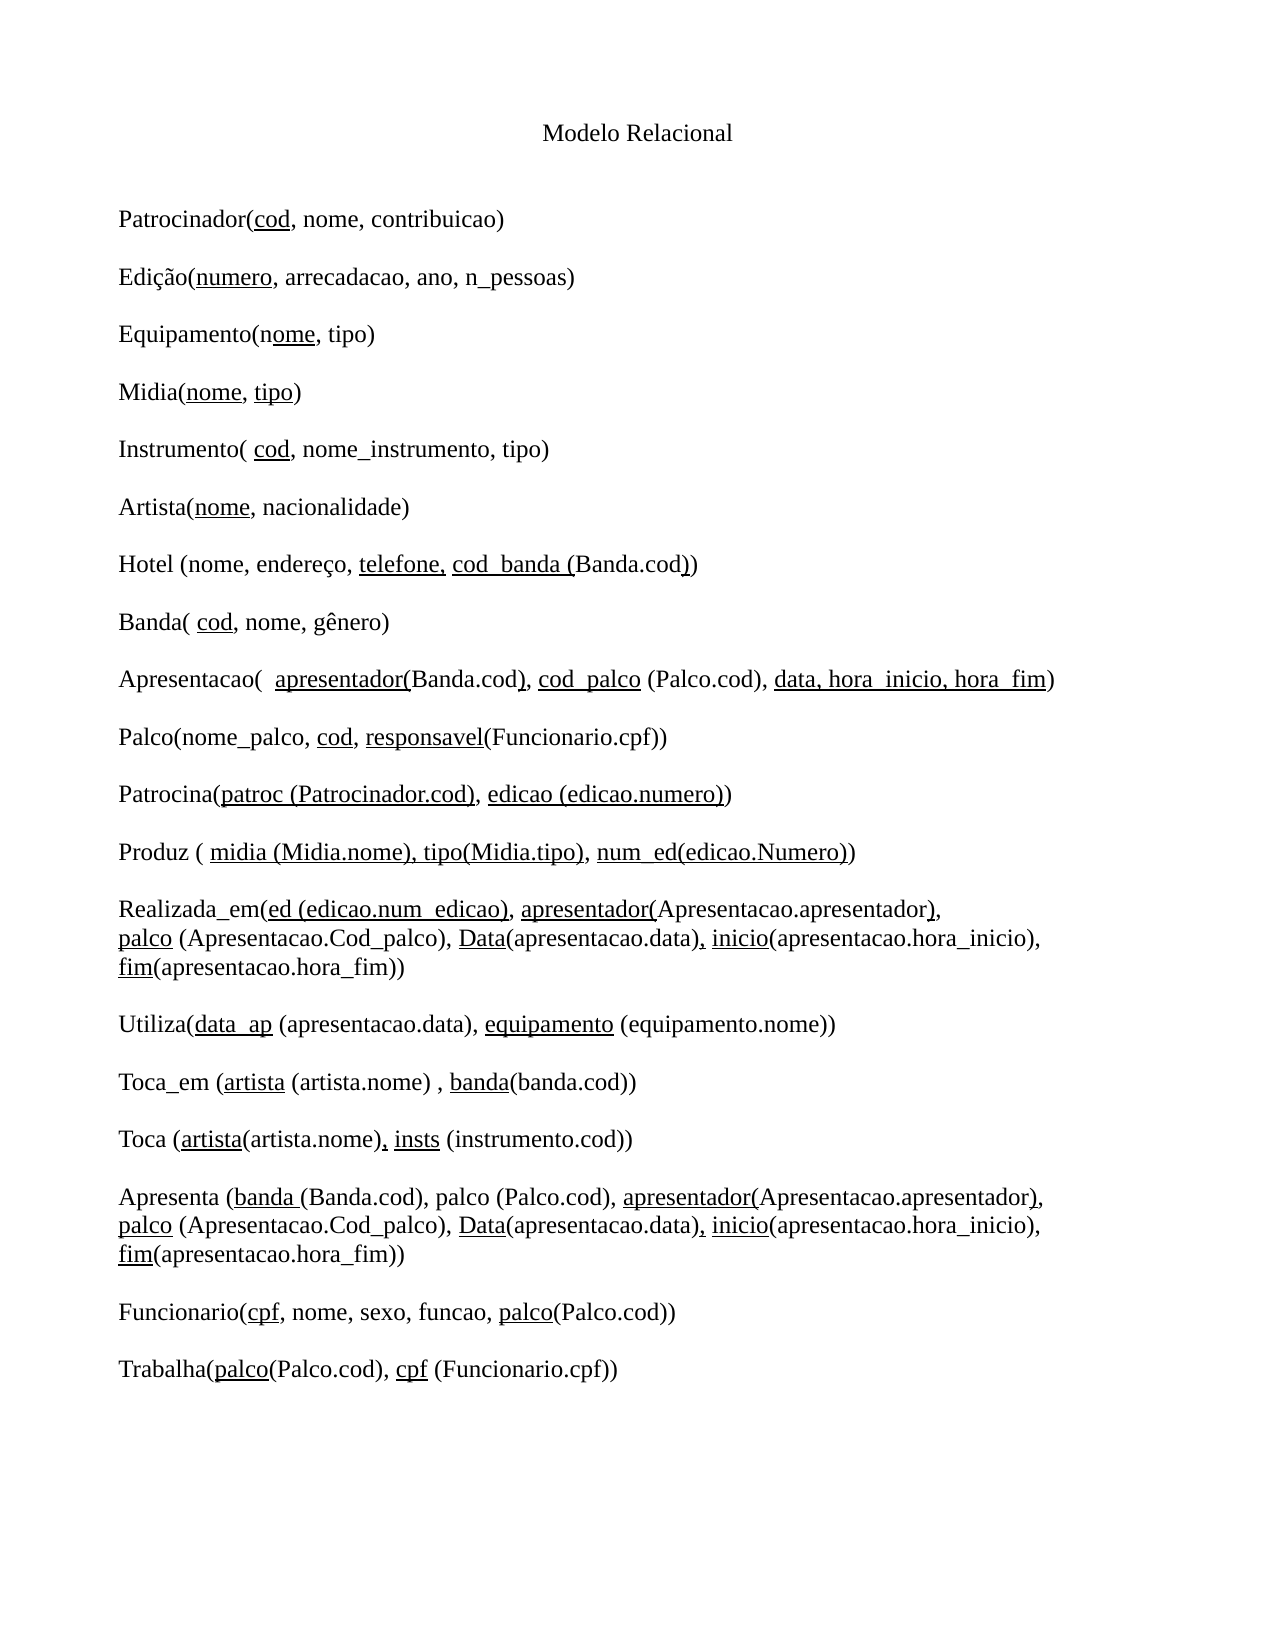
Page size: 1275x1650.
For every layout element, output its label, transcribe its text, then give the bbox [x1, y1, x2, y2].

text Modelo Relacional [118, 118, 1157, 147]
text Produz ( midia (Midia.nome), tipo(Midia.tipo), num_ed(edicao.Numero)) [118, 837, 1157, 866]
text palco (Apresentacao.Cod_palco), Data(apresentacao.data), inicio(apresentacao.hora_inicio), fim(apresentacao.hora_fim)) [118, 923, 1157, 981]
text Midia(nome, tipo) [118, 377, 1157, 406]
text Patrocinador(cod, nome, contribuicao) [118, 204, 1157, 233]
text Hotel (nome, endereço, telefone, cod_banda (Banda.cod)) [118, 549, 1157, 578]
text Utiliza(data_ap (apresentacao.data), equipamento (equipamento.nome)) [118, 1009, 1157, 1038]
text Palco(nome_palco, cod, responsavel(Funcionario.cpf)) [118, 722, 1157, 751]
text Equipamento(nome, tipo) [118, 319, 1157, 348]
text Trabalha(palco(Palco.cod), cpf (Funcionario.cpf)) [118, 1354, 1157, 1383]
text Toca_em (artista (artista.nome) , banda(banda.cod)) [118, 1067, 1157, 1096]
text Realizada_em(ed (edicao.num_edicao), apresentador(Apresentacao.apresentador), [118, 894, 1157, 923]
text Banda( cod, nome, gênero) [118, 607, 1157, 636]
text Instrumento( cod, nome_instrumento, tipo) [118, 434, 1157, 463]
text Patrocina(patroc (Patrocinador.cod), edicao (edicao.numero)) [118, 779, 1157, 808]
text palco (Apresentacao.Cod_palco), Data(apresentacao.data), inicio(apresentacao.hora_inicio), fim(apresentacao.hora_fim)) [118, 1211, 1157, 1268]
text Toca (artista(artista.nome), insts (instrumento.cod)) [118, 1124, 1157, 1153]
text Funcionario(cpf, nome, sexo, funcao, palco(Palco.cod)) [118, 1297, 1157, 1326]
text Artista(nome, nacionalidade) [118, 492, 1157, 521]
text Edição(numero, arrecadacao, ano, n_pessoas) [118, 262, 1157, 291]
text Apresenta (banda (Banda.cod), palco (Palco.cod), apresentador(Apresentacao.apresentador), [118, 1182, 1157, 1211]
text Apresentacao( apresentador(Banda.cod), cod_palco (Palco.cod), data, hora_inicio, hora_fim) [118, 664, 1157, 693]
